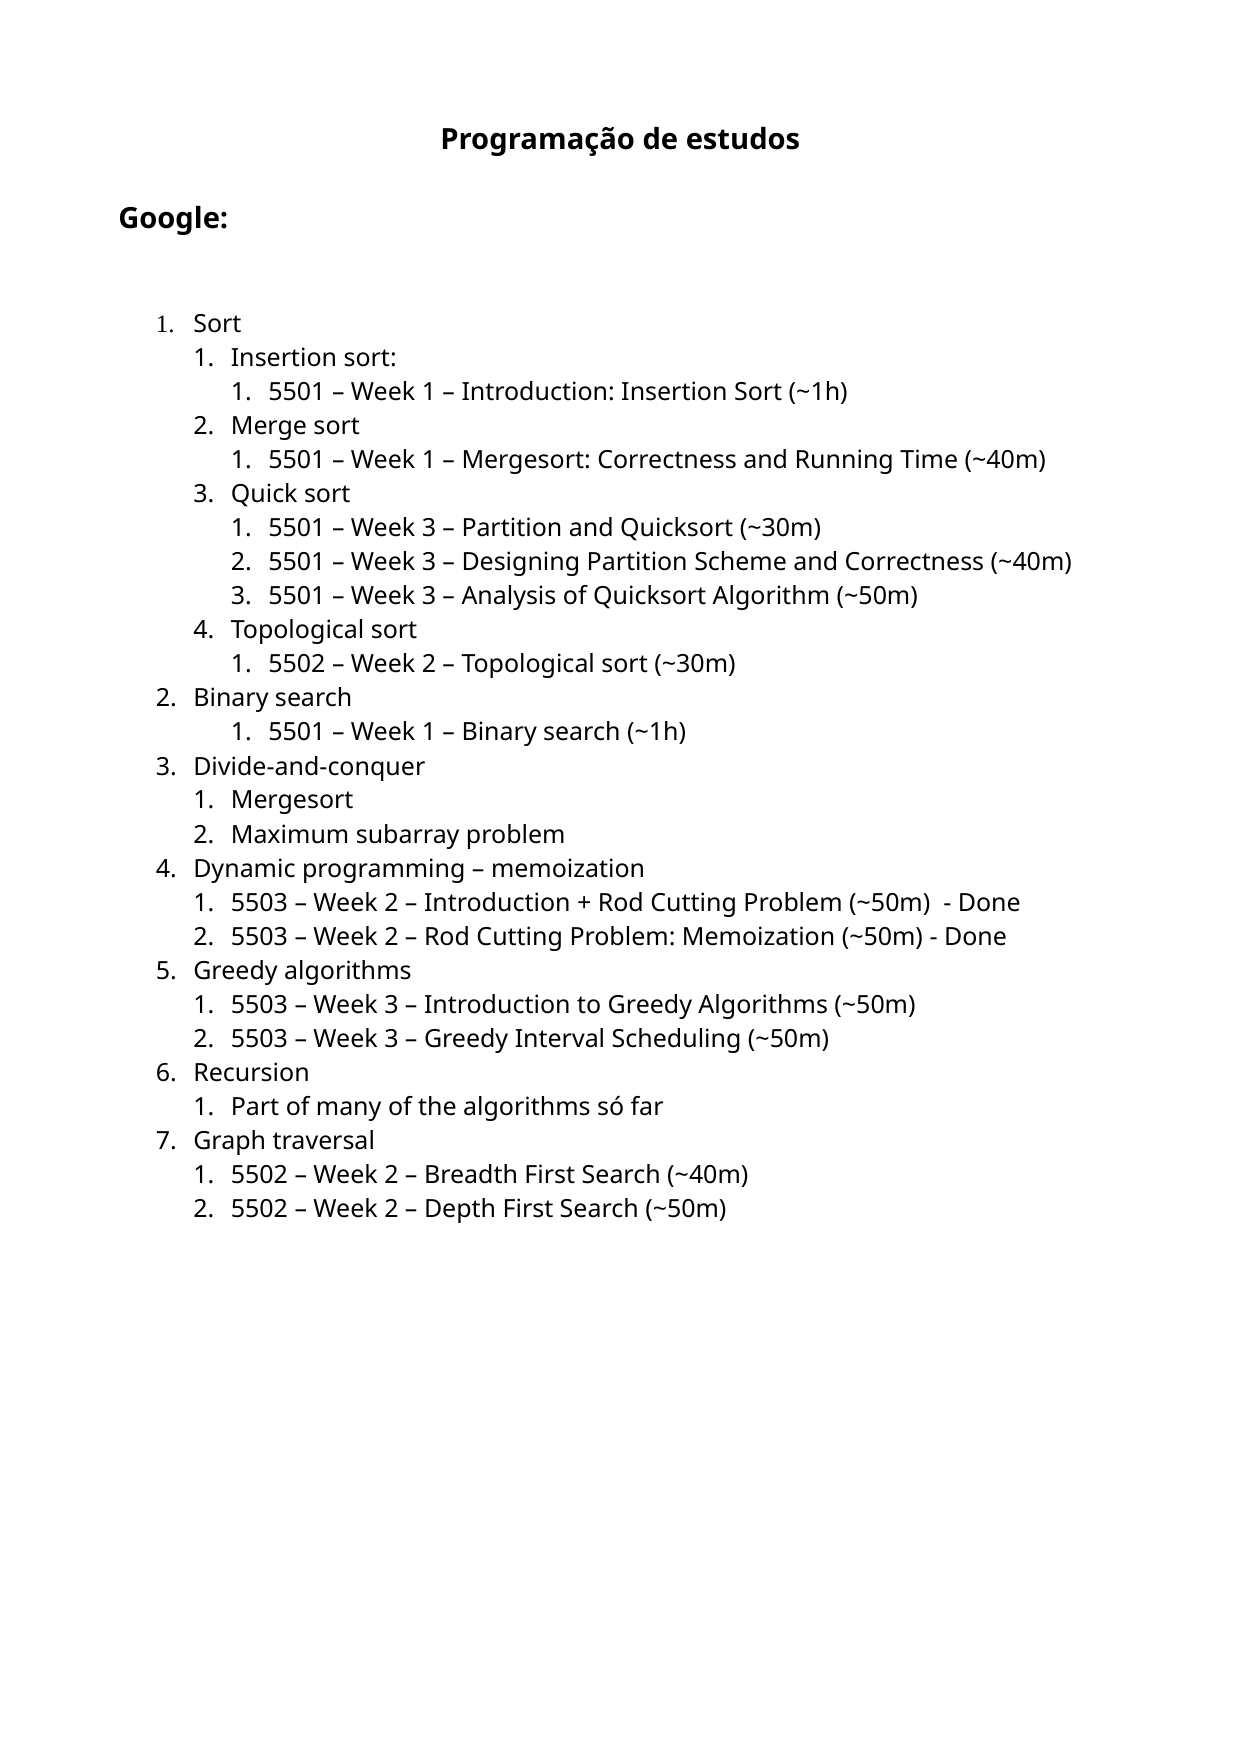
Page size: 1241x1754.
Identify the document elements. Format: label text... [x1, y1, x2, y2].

list 5501 – Week 1 – Mergesort: Correctness and Running Time (~40m) [231, 442, 1122, 476]
list Graph traversal [156, 1123, 1122, 1157]
list 5503 – Week 3 – Introduction to Greedy Algorithms (~50m) [193, 987, 1122, 1021]
list Binary search [156, 680, 1122, 714]
list Part of many of the algorithms só far [193, 1089, 1122, 1123]
list 5502 – Week 2 – Depth First Search (~50m) [193, 1191, 1122, 1225]
list Insertion sort: [193, 339, 1122, 373]
list Dynamic programming – memoization [156, 850, 1122, 884]
list Topological sort [193, 612, 1122, 646]
text Programação de estudos [118, 118, 1122, 158]
list Quick sort [193, 476, 1122, 510]
list Sort [156, 305, 1122, 339]
list 5501 – Week 3 – Partition and Quicksort (~30m) [231, 510, 1122, 544]
text Google: [118, 197, 1122, 237]
list 5503 – Week 2 – Introduction + Rod Cutting Problem (~50m) - Done [193, 884, 1122, 918]
list 5501 – Week 3 – Designing Partition Scheme and Correctness (~40m) [231, 544, 1122, 578]
list 5502 – Week 2 – Breadth First Search (~40m) [193, 1157, 1122, 1191]
list 5502 – Week 2 – Topological sort (~30m) [231, 646, 1122, 680]
list Merge sort [193, 407, 1122, 442]
list Greedy algorithms [156, 952, 1122, 987]
list 5501 – Week 1 – Binary search (~1h) [231, 714, 1122, 748]
list Recursion [156, 1055, 1122, 1089]
list Divide-and-conquer [156, 748, 1122, 782]
list Mergesort [193, 782, 1122, 816]
list 5503 – Week 3 – Greedy Interval Scheduling (~50m) [193, 1021, 1122, 1055]
list 5501 – Week 3 – Analysis of Quicksort Algorithm (~50m) [231, 578, 1122, 612]
list 5501 – Week 1 – Introduction: Insertion Sort (~1h) [231, 373, 1122, 407]
list Maximum subarray problem [193, 816, 1122, 850]
list 5503 – Week 2 – Rod Cutting Problem: Memoization (~50m) - Done [193, 918, 1122, 952]
